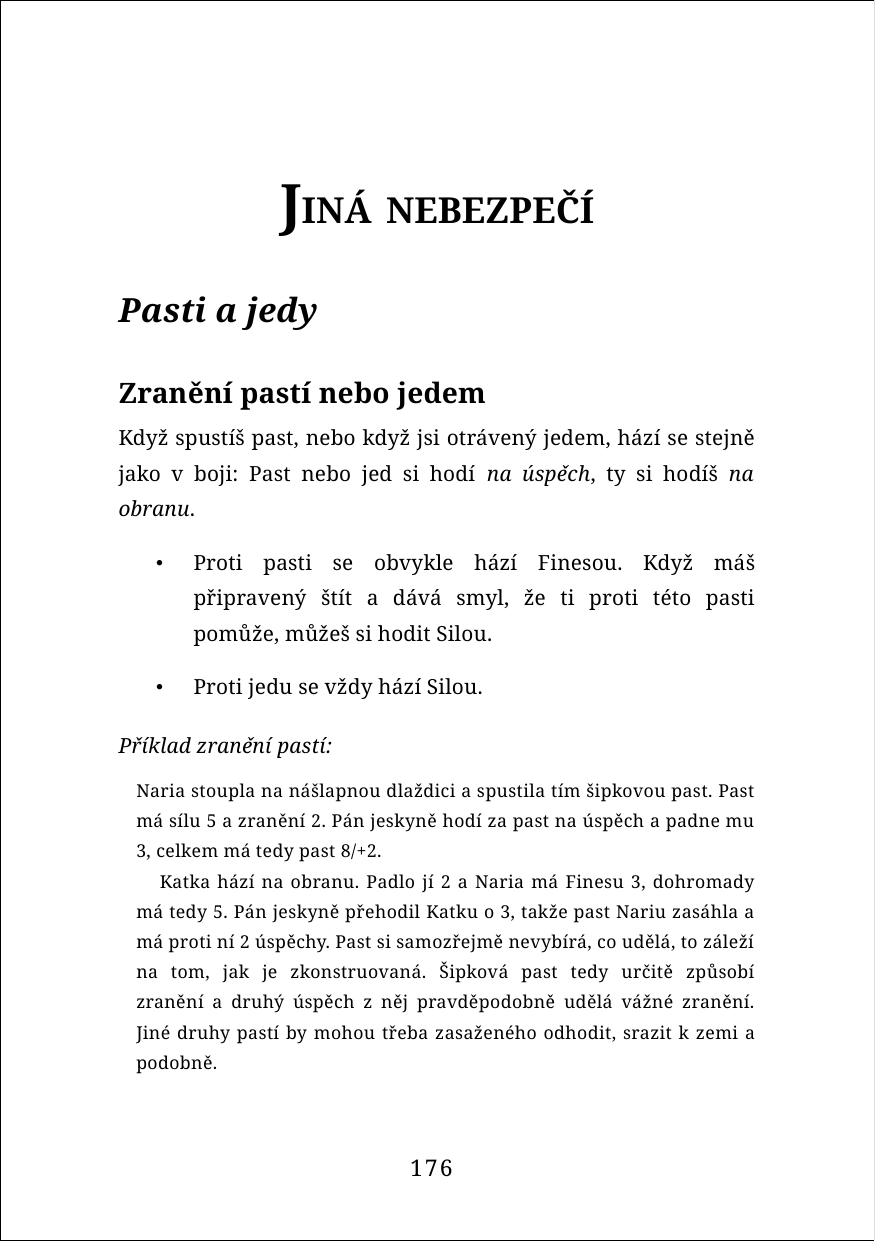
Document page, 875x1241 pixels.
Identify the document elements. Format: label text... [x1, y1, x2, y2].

subtitle Zranění pastí nebo jedem [118, 373, 756, 412]
text Naria stoupla na nášlapnou dlaždici a spustila tím šipkovou past. Past má sílu 5 a zranění 2. Pán jeskyně hodí za past na úspěch a padne mu 3, celkem má tedy past 8/+2. Katka hází na obranu. Padlo jí 2 a Naria má Finesu 3, dohromady má tedy 5. Pán jeskyně přehodil Katku o 3, takže past Nariu zasáhla a má proti ní 2 úspěchy. Past si samozřejmě nevybírá, co udělá, to záleží na tom, jak je zkonstruovaná. Šipková past tedy určitě způsobí zranění a druhý úspěch z něj pravděpodobně udělá vážné zranění. Jiné druhy pastí by mohou třeba zasaženého odhodit, srazit k zemi a podobně. [136, 778, 756, 1074]
subtitle Pasti a jedy [118, 287, 756, 332]
list Proti pasti se obvykle hází Finesou. Když máš připravený štít a dává smyl, že ti proti této pasti pomůže, můžeš si hodit Silou. [156, 548, 756, 647]
text Když spustíš past, nebo když jsi otrávený jedem, hází se stejně jako v boji: Past nebo jed si hodí na úspěch, ty si hodíš na obranu. [118, 423, 756, 523]
subtitle Jiná nebezpečí [118, 166, 756, 239]
list Proti jedu se vždy hází Silou. [156, 672, 756, 700]
text Příklad zranění pastí: [118, 731, 756, 759]
